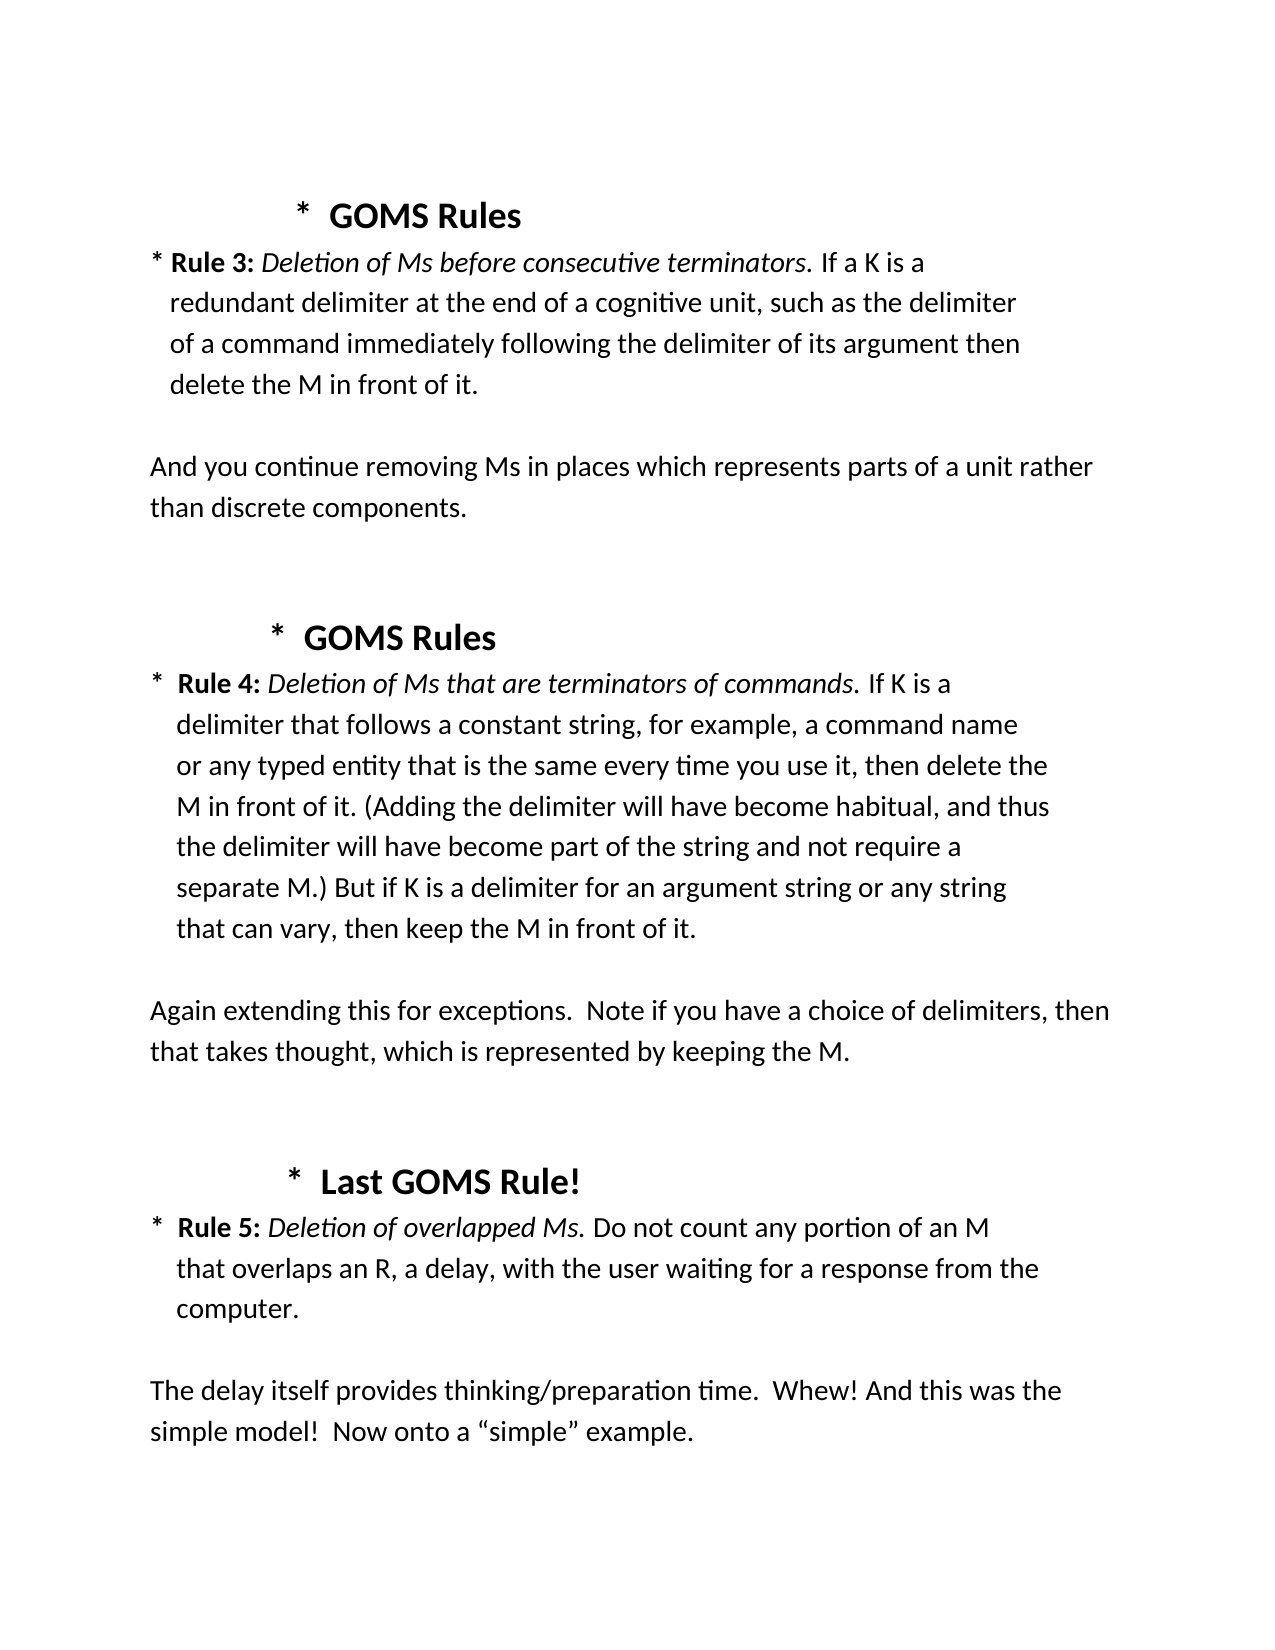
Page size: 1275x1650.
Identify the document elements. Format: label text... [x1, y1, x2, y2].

text * GOMS Rules * Rule 3: Deletion of Ms before consecutive terminators. If a K is a redundant delimiter at the end of a cognitive unit, such as the delimiter of a command immediately following the delimiter of its argument then delete the M in front of it. And you continue removing Ms in places which represents parts of a unit rather than discrete components. * GOMS Rules * Rule 4: Deletion of Ms that are terminators of commands. If K is a delimiter that follows a constant string, for example, a command name or any typed entity that is the same every time you use it, then delete the M in front of it. (Adding the delimiter will have become habitual, and thus the delimiter will have become part of the string and not require a separate M.) But if K is a delimiter for an argument string or any string that can vary, then keep the M in front of it. Again extending this for exceptions. Note if you have a choice of delimiters, then that takes thought, which is represented by keeping the M. * Last GOMS Rule! * Rule 5: Deletion of overlapped Ms. Do not count any portion of an M that overlaps an R, a delay, with the user waiting for a response from the computer. The delay itself provides thinking/preparation time. Whew! And this was the simple model! Now onto a “simple” example. [150, 150, 1125, 1490]
